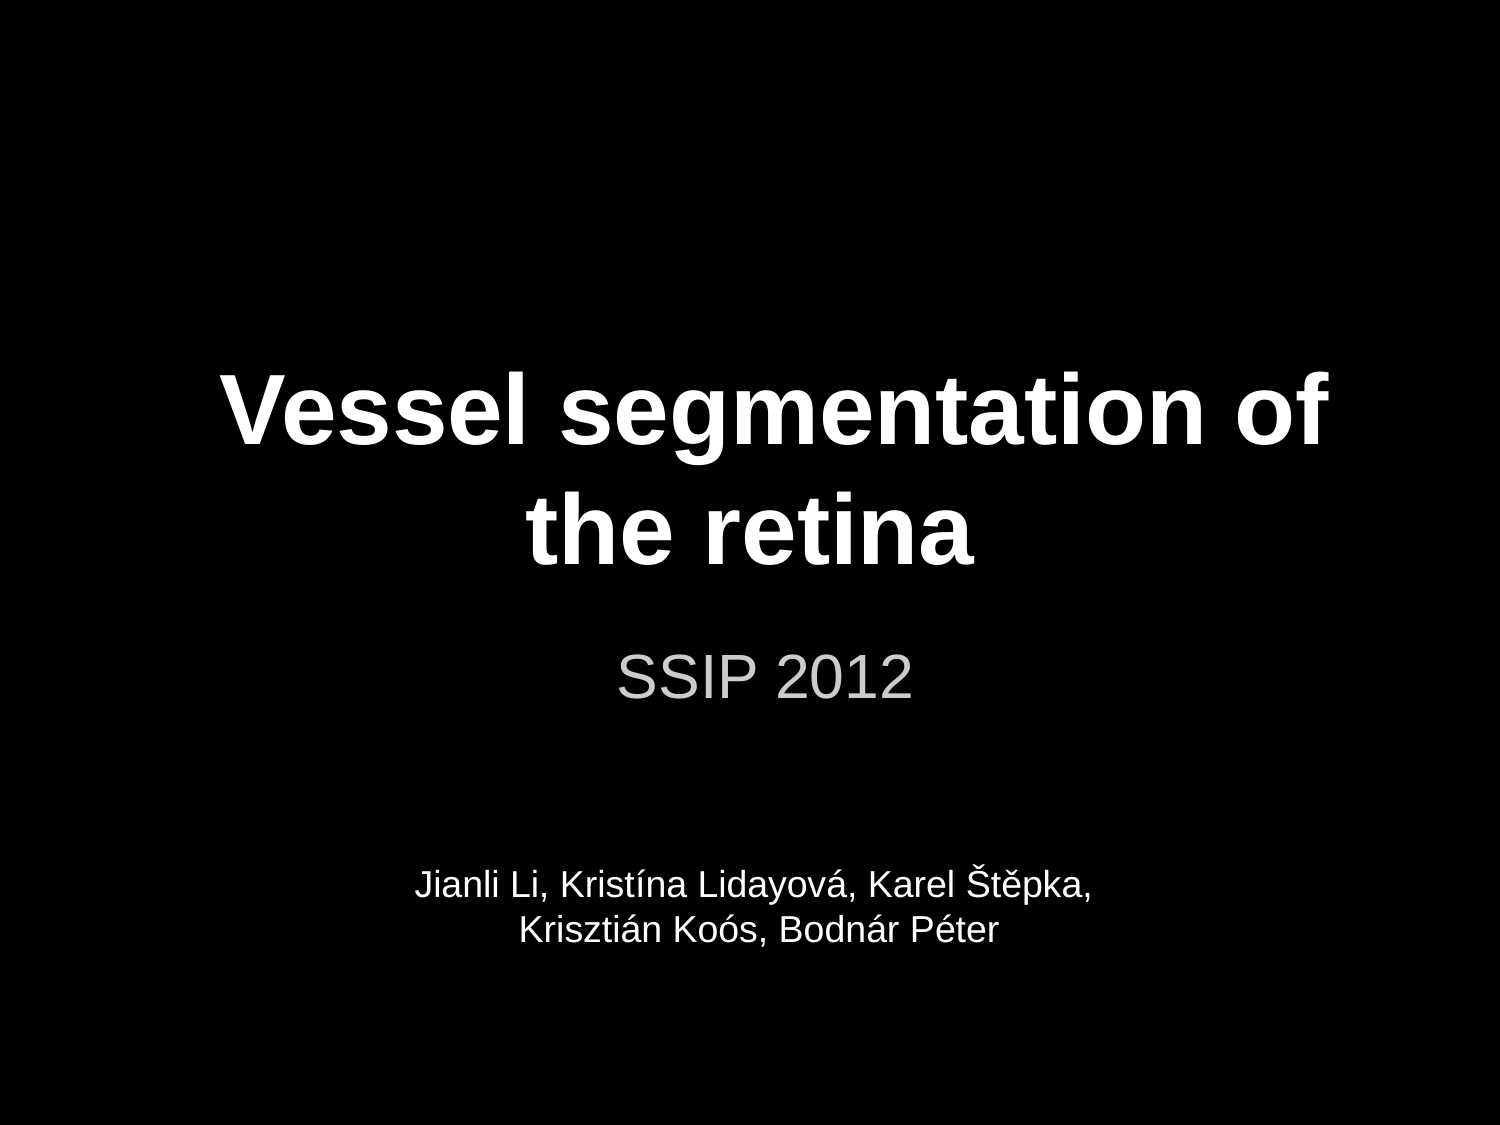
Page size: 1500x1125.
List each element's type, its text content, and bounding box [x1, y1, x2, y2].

subtitle SSIP 2012 [112, 621, 1388, 1125]
title Vessel segmentation of the retina [112, 329, 1388, 600]
text_box Jianli Li, Kristína Lidayová, Karel Štěpka, Krisztián Koós, Bodnár Péter [169, 844, 1349, 965]
